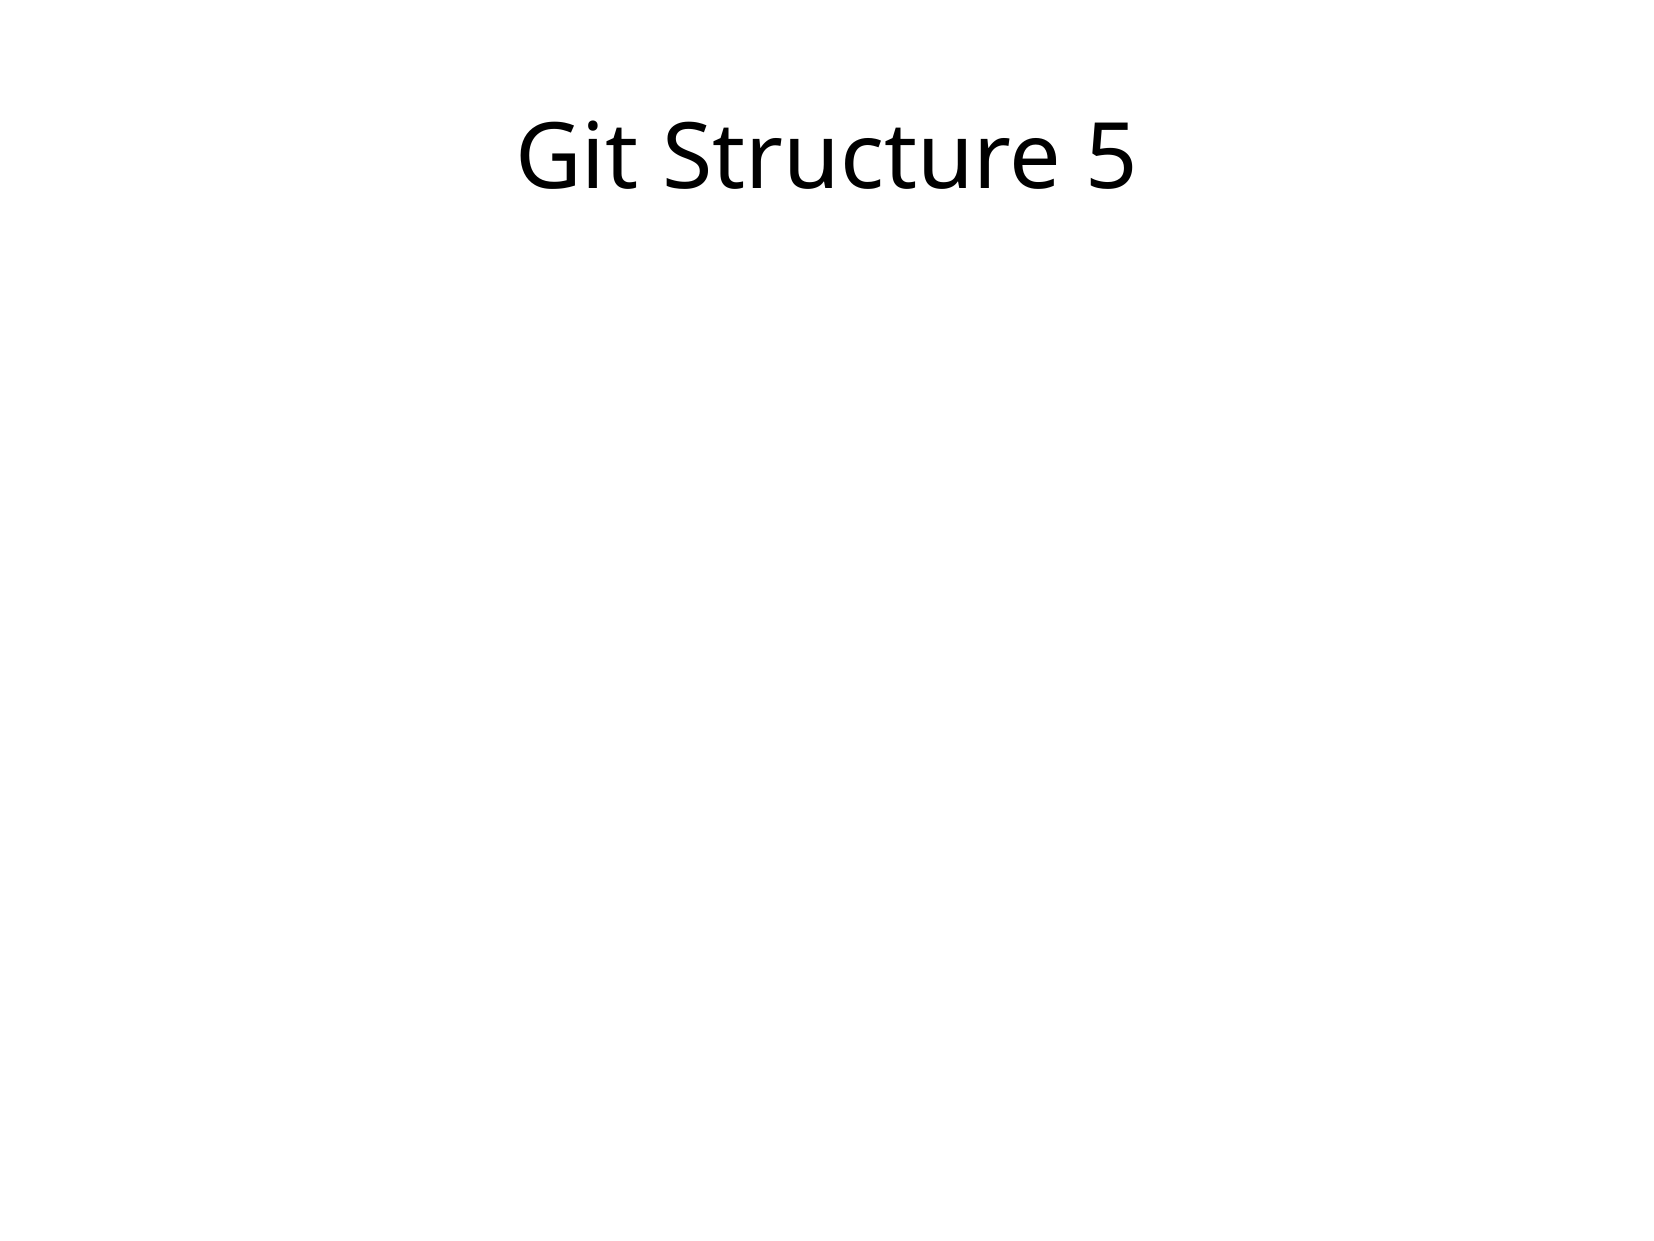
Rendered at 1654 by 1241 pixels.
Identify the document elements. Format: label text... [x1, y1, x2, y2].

title Git Structure 5 [82, 49, 1571, 257]
